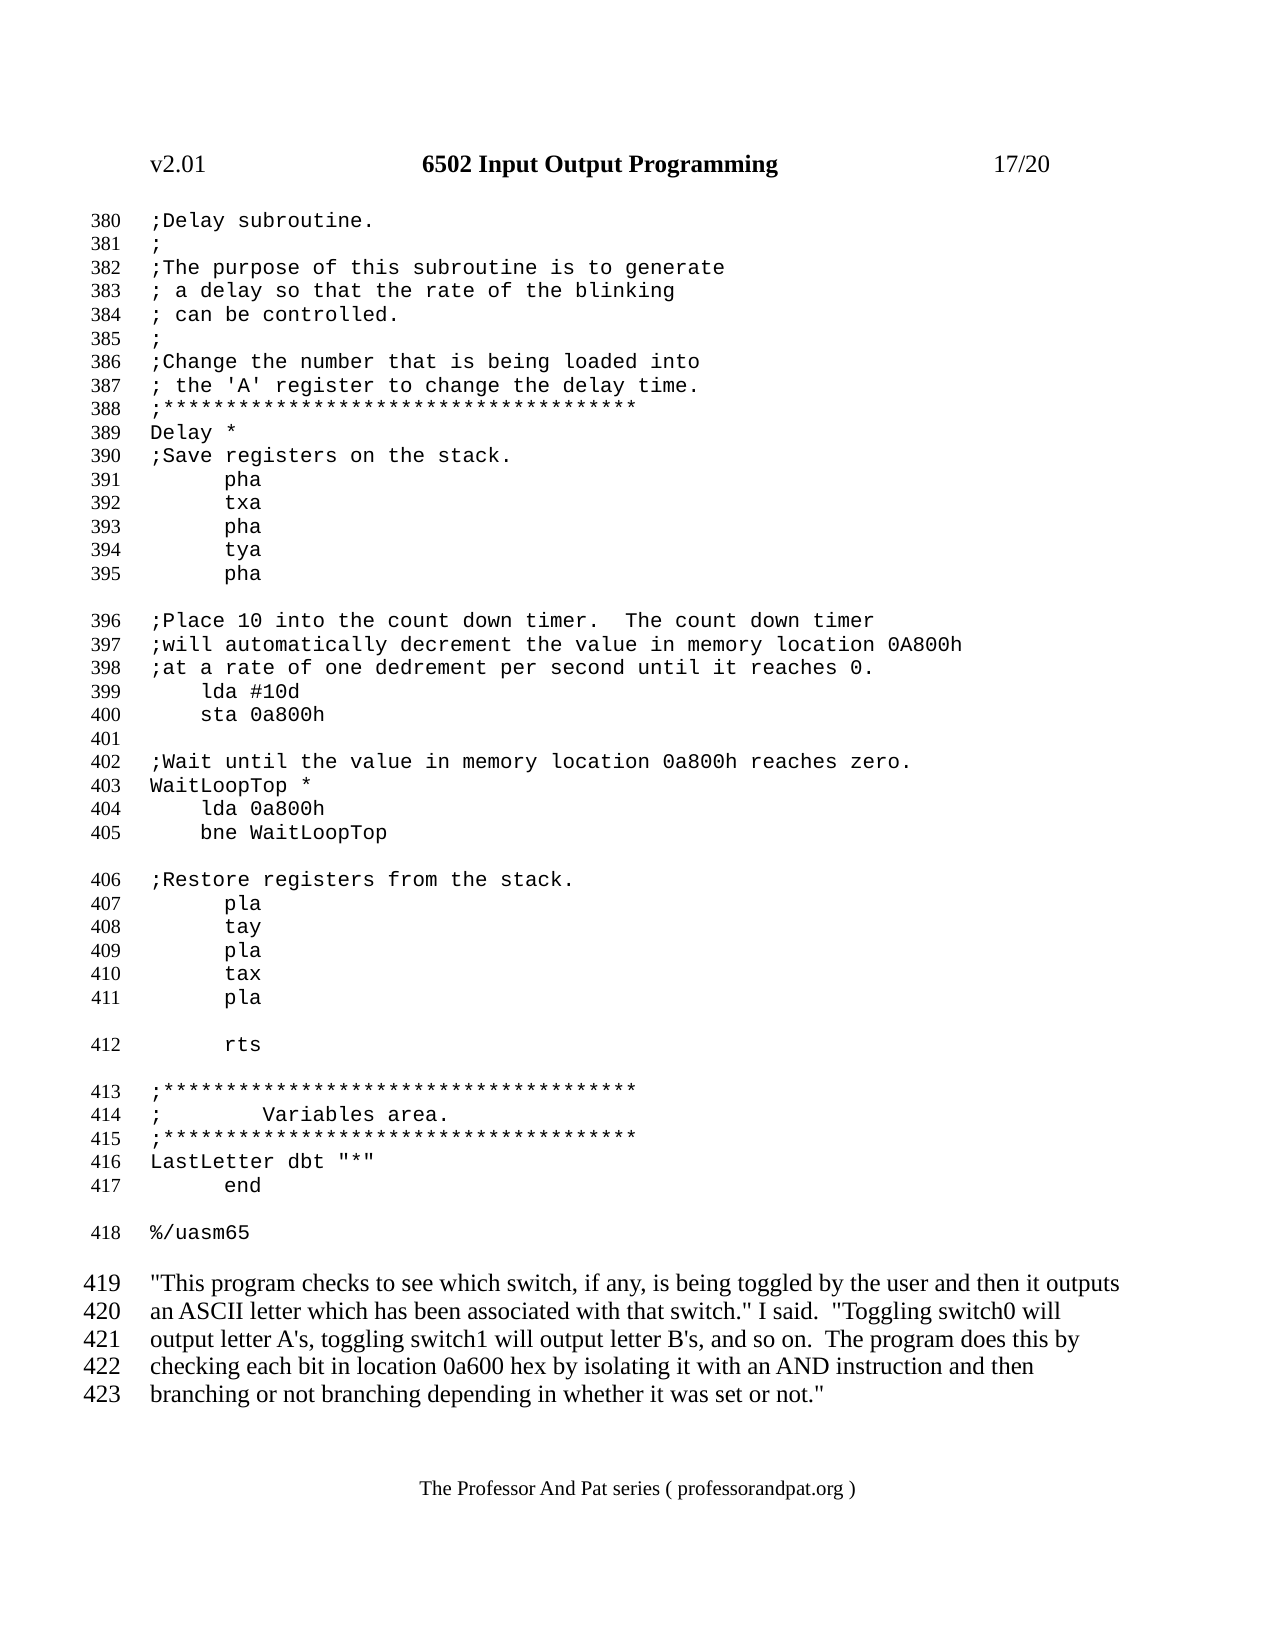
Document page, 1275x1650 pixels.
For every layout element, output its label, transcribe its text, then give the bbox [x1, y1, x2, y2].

text ;The purpose of this subroutine is to generate [150, 257, 1125, 281]
text pla [150, 987, 1125, 1010]
text ;************************************** [150, 398, 1125, 422]
text ; [150, 328, 1125, 351]
text %/uasm65 [150, 1222, 1125, 1246]
text ;Wait until the value in memory location 0a800h reaches zero. [150, 751, 1125, 775]
text pla [150, 893, 1125, 916]
text ;Change the number that is being loaded into [150, 351, 1125, 375]
text bne WaitLoopTop [150, 822, 1125, 846]
text lda #10d [150, 681, 1125, 704]
text end [150, 1175, 1125, 1199]
text ; [150, 233, 1125, 257]
text "This program checks to see which switch, if any, is being toggled by the user and then it outputs an ASCII letter which has been associated with that switch." I said. "Toggling switch0 will output letter A's, toggling switch1 will output letter B's, and so on. The program does this by checking each bit in location 0a600 hex by isolating it with an AND instruction and then branching or not branching depending in whether it was set or not." [150, 1269, 1125, 1408]
text WaitLoopTop * [150, 775, 1125, 798]
text LastLetter dbt "*" [150, 1152, 1125, 1175]
text ; a delay so that the rate of the blinking [150, 281, 1125, 304]
text ;Save registers on the stack. [150, 445, 1125, 469]
text Delay * [150, 422, 1125, 445]
text txa [150, 492, 1125, 516]
text ; Variables area. [150, 1104, 1125, 1128]
text pla [150, 940, 1125, 963]
text ;will automatically decrement the value in memory location 0A800h [150, 634, 1125, 657]
text pha [150, 516, 1125, 539]
text ;Restore registers from the stack. [150, 869, 1125, 893]
text ;************************************** [150, 1128, 1125, 1152]
text ;Place 10 into the count down timer. The count down timer [150, 610, 1125, 634]
text tya [150, 539, 1125, 563]
text ; can be controlled. [150, 304, 1125, 328]
text ;************************************** [150, 1081, 1125, 1104]
text pha [150, 469, 1125, 492]
text tax [150, 963, 1125, 987]
text ;Delay subroutine. [150, 210, 1125, 233]
text pha [150, 563, 1125, 587]
text tay [150, 916, 1125, 940]
text sta 0a800h [150, 704, 1125, 728]
text lda 0a800h [150, 798, 1125, 822]
text ; the 'A' register to change the delay time. [150, 375, 1125, 398]
text ;at a rate of one dedrement per second until it reaches 0. [150, 657, 1125, 681]
text rts [150, 1034, 1125, 1057]
